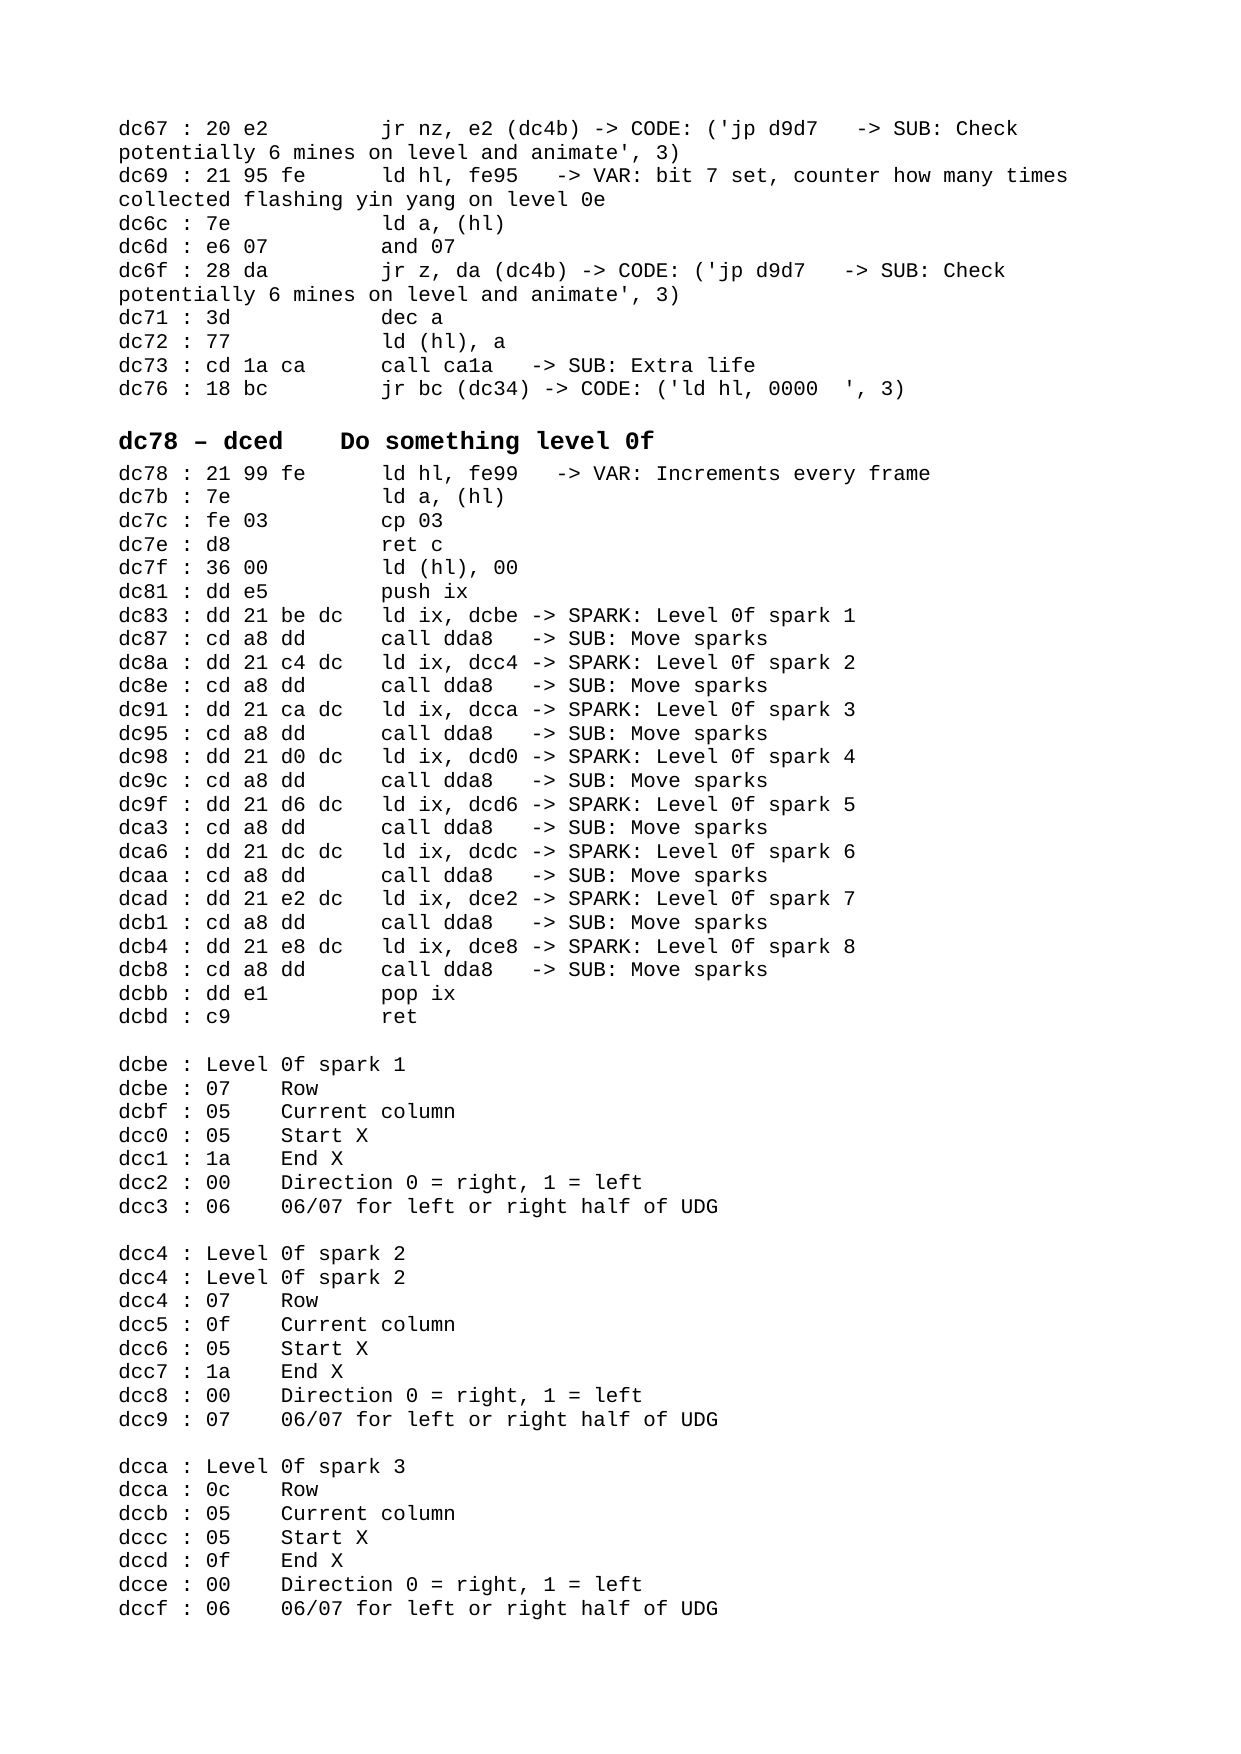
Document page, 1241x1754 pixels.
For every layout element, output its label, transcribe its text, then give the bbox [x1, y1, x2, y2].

text dcad : dd 21 e2 dc ld ix, dce2 -> SPARK: Level 0f spark 7 [118, 888, 1122, 912]
text dcbe : 07 Row [118, 1077, 1122, 1101]
text dcbf : 05 Current column [118, 1101, 1122, 1125]
text dc6f : 28 da jr z, da (dc4b) -> CODE: ('jp d9d7 -> SUB: Check potentially 6 mines on level and animate', 3) [118, 260, 1122, 307]
text dcce : 00 Direction 0 = right, 1 = left [118, 1574, 1122, 1598]
text dcc4 : Level 0f spark 2 [118, 1243, 1122, 1267]
text dcc1 : 1a End X [118, 1148, 1122, 1172]
text dc87 : cd a8 dd call dda8 -> SUB: Move sparks [118, 628, 1122, 652]
subtitle dc78 – dced Do something level 0f [118, 428, 1122, 457]
text dc72 : 77 ld (hl), a [118, 331, 1122, 354]
text dc69 : 21 95 fe ld hl, fe95 -> VAR: bit 7 set, counter how many times collected flashing yin yang on level 0e [118, 165, 1122, 213]
text dcca : Level 0f spark 3 [118, 1456, 1122, 1479]
text dcc9 : 07 06/07 for left or right half of UDG [118, 1408, 1122, 1432]
text dc6d : e6 07 and 07 [118, 236, 1122, 260]
text dcc6 : 05 Start X [118, 1338, 1122, 1361]
text dcc8 : 00 Direction 0 = right, 1 = left [118, 1385, 1122, 1408]
text dcc3 : 06 06/07 for left or right half of UDG [118, 1196, 1122, 1219]
text dcc0 : 05 Start X [118, 1125, 1122, 1148]
text dcb8 : cd a8 dd call dda8 -> SUB: Move sparks [118, 959, 1122, 983]
text dcc4 : 07 Row [118, 1290, 1122, 1314]
text dca3 : cd a8 dd call dda8 -> SUB: Move sparks [118, 817, 1122, 841]
text dcc4 : Level 0f spark 2 [118, 1267, 1122, 1290]
text dcbe : Level 0f spark 1 [118, 1054, 1122, 1077]
text dc7c : fe 03 cp 03 [118, 510, 1122, 534]
text dcbb : dd e1 pop ix [118, 983, 1122, 1007]
text dc71 : 3d dec a [118, 307, 1122, 331]
text dc8e : cd a8 dd call dda8 -> SUB: Move sparks [118, 676, 1122, 699]
text dc76 : 18 bc jr bc (dc34) -> CODE: ('ld hl, 0000 ', 3) [118, 378, 1122, 402]
text dccb : 05 Current column [118, 1503, 1122, 1527]
text dccc : 05 Start X [118, 1527, 1122, 1550]
text dcbd : c9 ret [118, 1007, 1122, 1030]
text dc73 : cd 1a ca call ca1a -> SUB: Extra life [118, 354, 1122, 378]
text dc98 : dd 21 d0 dc ld ix, dcd0 -> SPARK: Level 0f spark 4 [118, 746, 1122, 770]
text dc67 : 20 e2 jr nz, e2 (dc4b) -> CODE: ('jp d9d7 -> SUB: Check potentially 6 mines on level and animate', 3) [118, 118, 1122, 165]
text dcc2 : 00 Direction 0 = right, 1 = left [118, 1172, 1122, 1196]
text dc7b : 7e ld a, (hl) [118, 486, 1122, 510]
text dc8a : dd 21 c4 dc ld ix, dcc4 -> SPARK: Level 0f spark 2 [118, 652, 1122, 676]
text dc9f : dd 21 d6 dc ld ix, dcd6 -> SPARK: Level 0f spark 5 [118, 794, 1122, 817]
text dcb4 : dd 21 e8 dc ld ix, dce8 -> SPARK: Level 0f spark 8 [118, 936, 1122, 959]
text dc78 : 21 99 fe ld hl, fe99 -> VAR: Increments every frame [118, 463, 1122, 486]
text dca6 : dd 21 dc dc ld ix, dcdc -> SPARK: Level 0f spark 6 [118, 841, 1122, 865]
text dcaa : cd a8 dd call dda8 -> SUB: Move sparks [118, 865, 1122, 888]
text dc91 : dd 21 ca dc ld ix, dcca -> SPARK: Level 0f spark 3 [118, 699, 1122, 723]
text dcca : 0c Row [118, 1479, 1122, 1503]
text dcb1 : cd a8 dd call dda8 -> SUB: Move sparks [118, 912, 1122, 936]
text dc95 : cd a8 dd call dda8 -> SUB: Move sparks [118, 723, 1122, 746]
text dcc5 : 0f Current column [118, 1314, 1122, 1338]
text dc83 : dd 21 be dc ld ix, dcbe -> SPARK: Level 0f spark 1 [118, 604, 1122, 628]
text dc6c : 7e ld a, (hl) [118, 213, 1122, 236]
text dccf : 06 06/07 for left or right half of UDG [118, 1598, 1122, 1621]
text dc7e : d8 ret c [118, 534, 1122, 557]
text dc81 : dd e5 push ix [118, 581, 1122, 604]
text dcc7 : 1a End X [118, 1361, 1122, 1385]
text dc7f : 36 00 ld (hl), 00 [118, 557, 1122, 581]
text dccd : 0f End X [118, 1550, 1122, 1574]
text dc9c : cd a8 dd call dda8 -> SUB: Move sparks [118, 770, 1122, 794]
